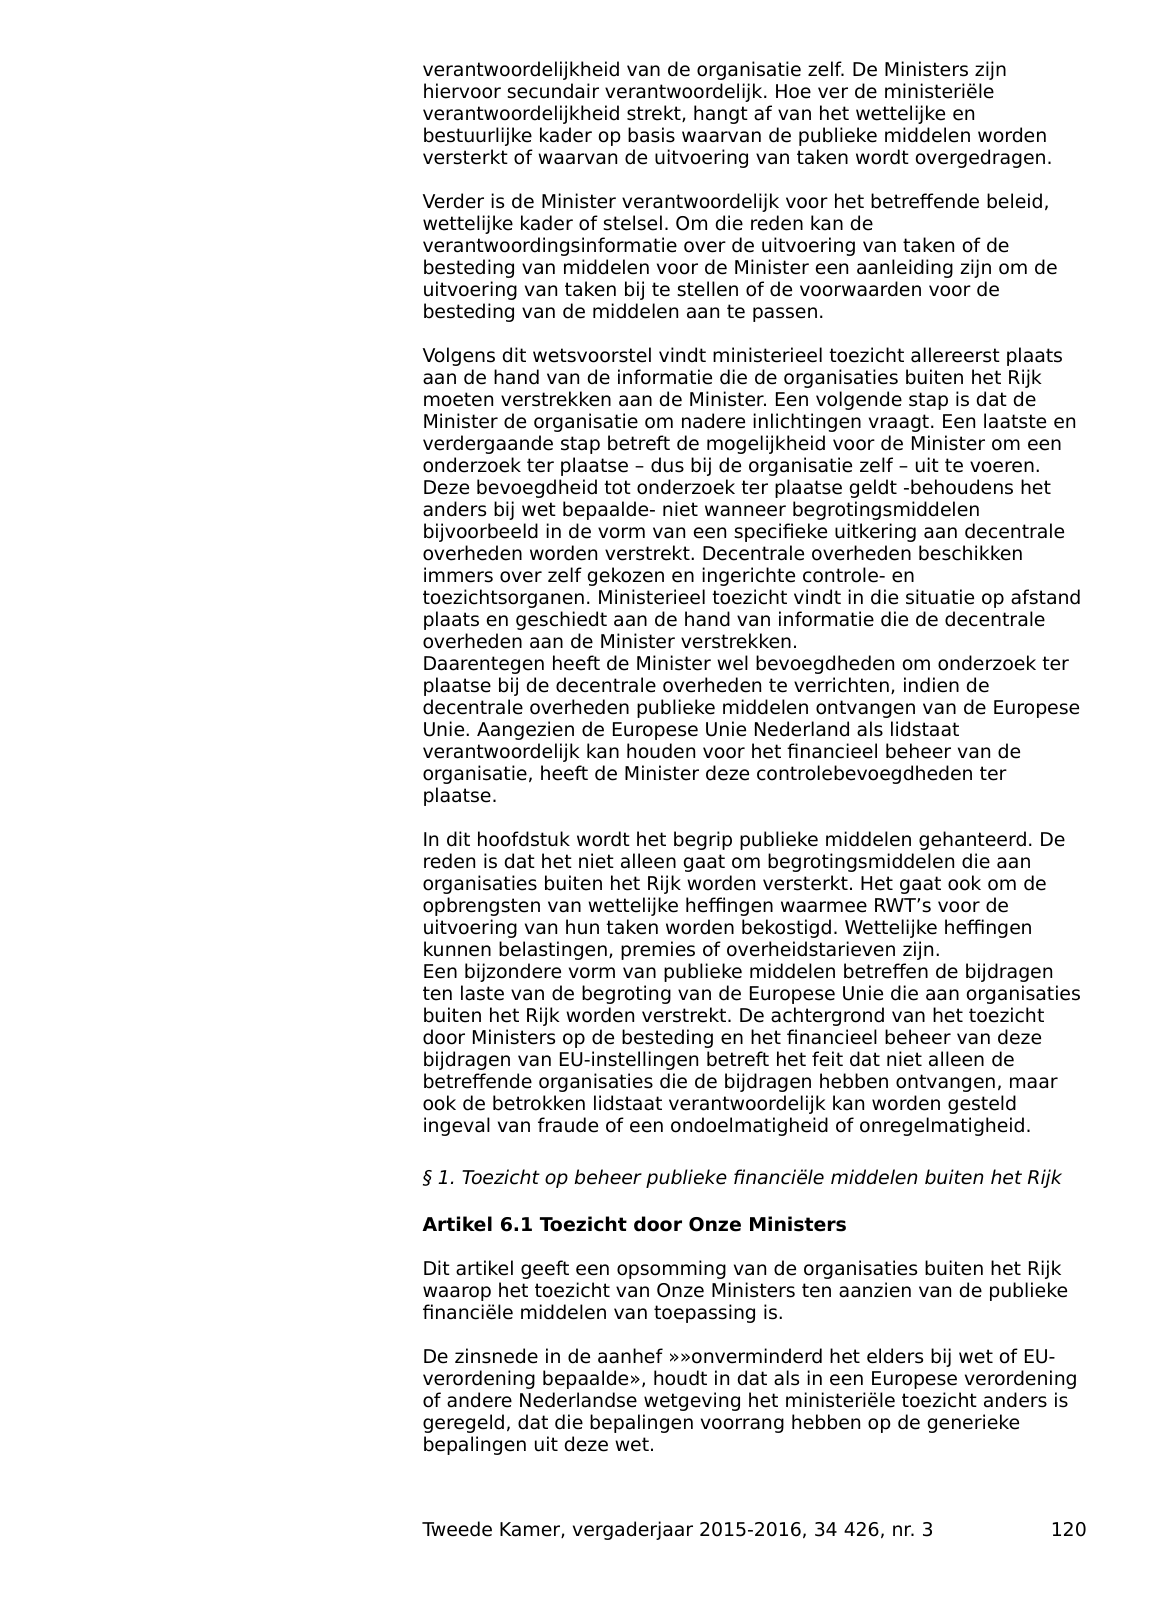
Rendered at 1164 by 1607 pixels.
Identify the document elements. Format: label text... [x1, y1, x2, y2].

text In dit hoofdstuk wordt het begrip publieke middelen gehanteerd. De reden is dat het niet alleen gaat om begrotingsmiddelen die aan organisaties buiten het Rijk worden versterkt. Het gaat ook om de opbrengsten van wettelijke heffingen waarmee RWT’s voor de uitvoering van hun taken worden bekostigd. Wettelijke heffingen kunnen belastingen, premies of overheidstarieven zijn. [422, 829, 1087, 961]
subtitle § 1. Toezicht op beheer publieke financiële middelen buiten het Rijk [422, 1167, 1087, 1189]
text Dit artikel geeft een opsomming van de organisaties buiten het Rijk waarop het toezicht van Onze Ministers ten aanzien van de publieke financiële middelen van toepassing is. [422, 1258, 1087, 1324]
text Deze bevoegdheid tot onderzoek ter plaatse geldt -behoudens het anders bij wet bepaalde- niet wanneer begrotingsmiddelen bijvoorbeeld in de vorm van een specifieke uitkering aan decentrale overheden worden verstrekt. Decentrale overheden beschikken immers over zelf gekozen en ingerichte controle- en toezichtsorganen. Ministerieel toezicht vindt in die situatie op afstand plaats en geschiedt aan de hand van informatie die de decentrale overheden aan de Minister verstrekken. [422, 477, 1087, 653]
text Een bijzondere vorm van publieke middelen betreffen de bijdragen ten laste van de begroting van de Europese Unie die aan organisaties buiten het Rijk worden verstrekt. De achtergrond van het toezicht door Ministers op de besteding en het financieel beheer van deze bijdragen van EU-instellingen betreft het feit dat niet alleen de betreffende organisaties die de bijdragen hebben ontvangen, maar ook de betrokken lidstaat verantwoordelijk kan worden gesteld ingeval van fraude of een ondoelmatigheid of onregelmatigheid. [422, 961, 1087, 1137]
subtitle Artikel 6.1 Toezicht door Onze Ministers [422, 1214, 1087, 1236]
text Verder is de Minister verantwoordelijk voor het betreffende beleid, wettelijke kader of stelsel. Om die reden kan de verantwoordingsinformatie over de uitvoering van taken of de besteding van middelen voor de Minister een aanleiding zijn om de uitvoering van taken bij te stellen of de voorwaarden voor de besteding van de middelen aan te passen. [422, 191, 1087, 323]
text Daarentegen heeft de Minister wel bevoegdheden om onderzoek ter plaatse bij de decentrale overheden te verrichten, indien de decentrale overheden publieke middelen ontvangen van de Europese Unie. Aangezien de Europese Unie Nederland als lidstaat verantwoordelijk kan houden voor het financieel beheer van de organisatie, heeft de Minister deze controlebevoegdheden ter plaatse. [422, 653, 1087, 807]
text De zinsnede in de aanhef »»onverminderd het elders bij wet of EU-verordening bepaalde», houdt in dat als in een Europese verordening of andere Nederlandse wetgeving het ministeriële toezicht anders is geregeld, dat die bepalingen voorrang hebben op de generieke bepalingen uit deze wet. [422, 1346, 1087, 1456]
text Volgens dit wetsvoorstel vindt ministerieel toezicht allereerst plaats aan de hand van de informatie die de organisaties buiten het Rijk moeten verstrekken aan de Minister. Een volgende stap is dat de Minister de organisatie om nadere inlichtingen vraagt. Een laatste en verdergaande stap betreft de mogelijkheid voor de Minister om een onderzoek ter plaatse – dus bij de organisatie zelf – uit te voeren. [422, 345, 1087, 477]
text verantwoordelijkheid van de organisatie zelf. De Ministers zijn hiervoor secundair verantwoordelijk. Hoe ver de ministeriële verantwoordelijkheid strekt, hangt af van het wettelijke en bestuurlijke kader op basis waarvan de publieke middelen worden versterkt of waarvan de uitvoering van taken wordt overgedragen. [422, 59, 1087, 169]
